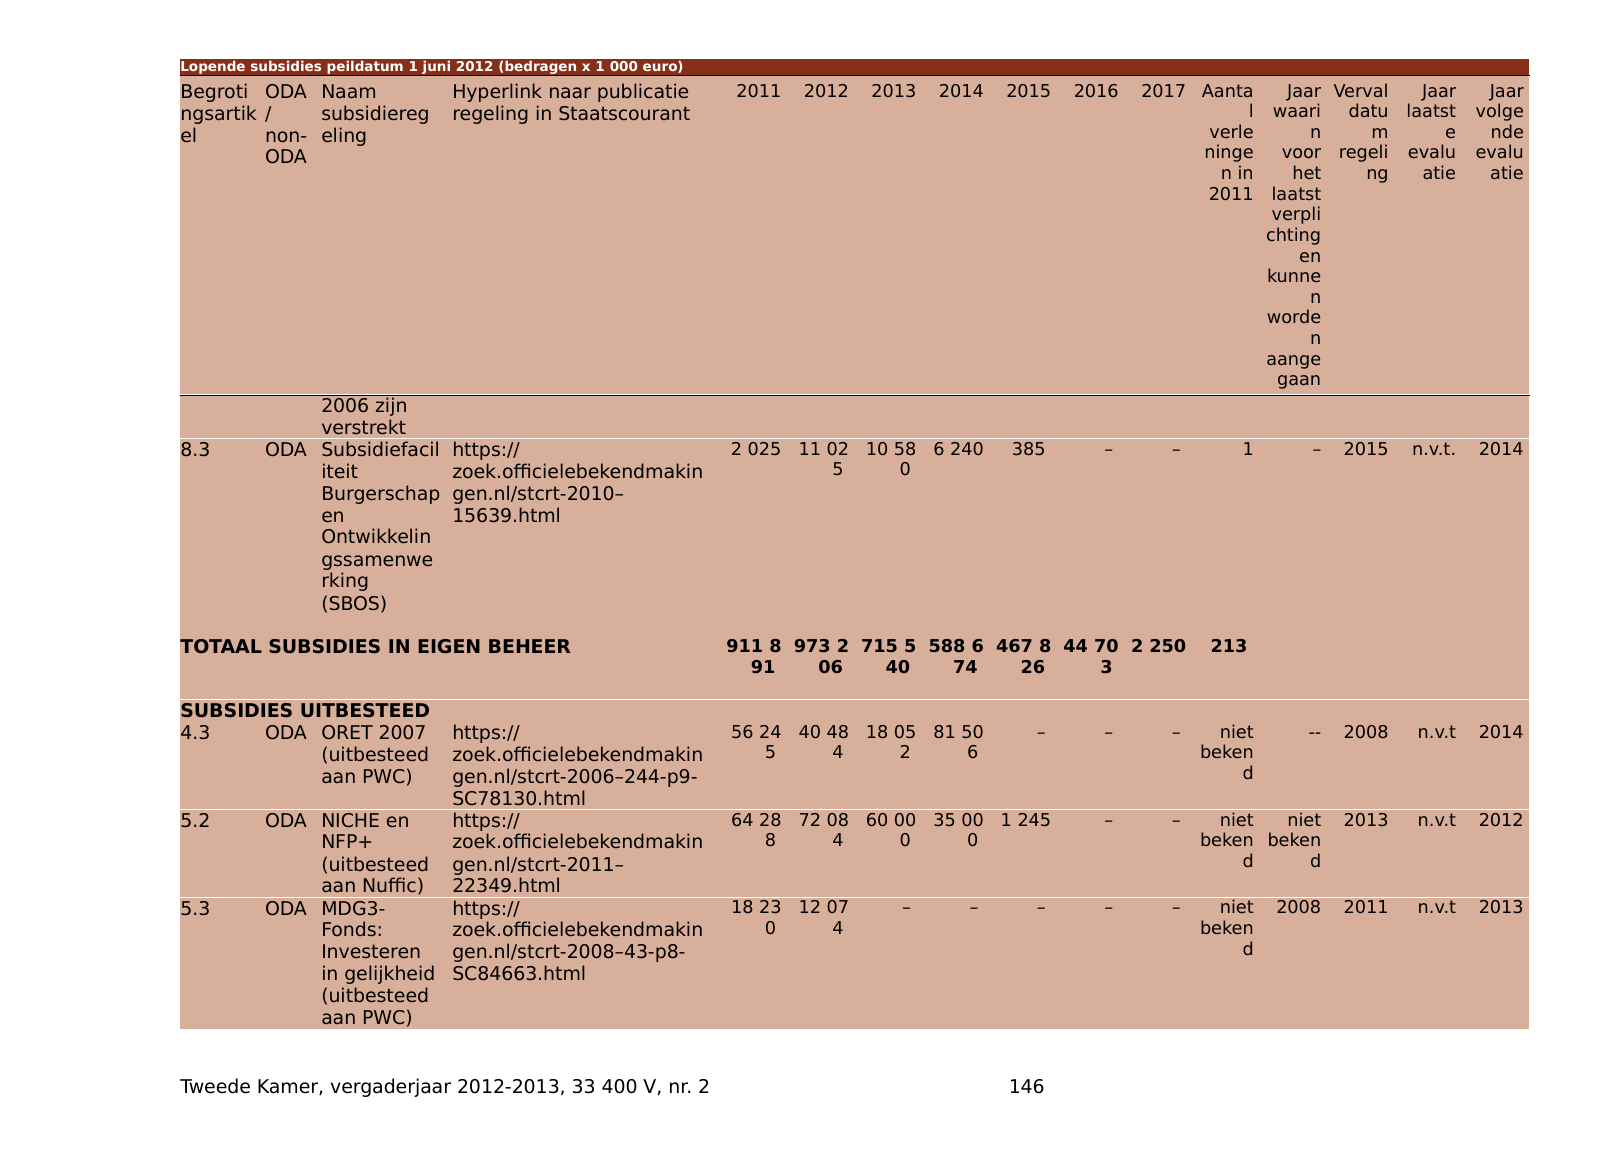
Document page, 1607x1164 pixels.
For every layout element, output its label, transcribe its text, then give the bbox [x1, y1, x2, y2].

table_cell Verval datum regeling [1327, 76, 1394, 394]
table_cell [787, 678, 855, 699]
table_cell [720, 678, 787, 699]
table_cell [1462, 614, 1529, 636]
table_cell ODA [259, 439, 315, 614]
table_cell 4.3 [180, 722, 259, 809]
table_cell – [1057, 810, 1124, 897]
table_cell 467 826 [990, 636, 1057, 678]
table_cell [1394, 614, 1462, 636]
table_cell 81 506 [922, 722, 989, 809]
table_cell ODA [259, 898, 315, 1029]
table_cell 2016 [1057, 76, 1124, 394]
table_cell [1192, 614, 1259, 636]
table_cell – [1259, 439, 1327, 614]
table_cell 1 245 [990, 810, 1057, 897]
table_cell 1 [1192, 439, 1259, 614]
table_cell 2012 [787, 76, 855, 394]
table_cell 2011 [1327, 898, 1394, 1029]
table_cell Jaar volgende evaluatie [1462, 76, 1529, 394]
table_cell – [1125, 722, 1192, 809]
table_cell n.v.t [1394, 810, 1462, 897]
table_cell [1125, 678, 1192, 699]
table_cell [1057, 678, 1124, 699]
table_cell [259, 614, 315, 636]
table_cell 2014 [1462, 439, 1529, 614]
table_cell – [990, 722, 1057, 809]
table_cell 60 000 [855, 810, 922, 897]
table_cell [1327, 636, 1394, 678]
table_cell [1327, 614, 1394, 636]
table_cell 40 484 [787, 722, 855, 809]
table_cell – [1057, 439, 1124, 614]
table_cell 911 891 [720, 636, 787, 678]
table_cell 2013 [855, 76, 922, 394]
table_cell https://zoek.officielebekendmakingen.nl/stcrt-2006–244-p9-SC78130.html [446, 722, 720, 809]
table_cell Aantal verleningen in 2011 [1192, 76, 1259, 394]
table_cell n.v.t. [1394, 439, 1462, 614]
table_cell 2008 [1327, 722, 1394, 809]
table_cell n.v.t [1394, 898, 1462, 1029]
table_cell 213 [1192, 636, 1259, 678]
table_cell Hyperlink naar publicatie regeling in Staatscourant [446, 76, 720, 394]
table_cell 18 052 [855, 722, 922, 809]
table_cell 6 240 [922, 439, 989, 614]
table_cell 2006 zijn verstrekt [315, 396, 446, 438]
table_cell [180, 396, 259, 438]
table_cell [1259, 678, 1327, 699]
table_cell ORET 2007 (uitbesteed aan PWC) [315, 722, 446, 809]
table_cell niet bekend [1192, 810, 1259, 897]
table_cell 35 000 [922, 810, 989, 897]
table_cell [1259, 614, 1327, 636]
table_cell 44 703 [1057, 636, 1124, 678]
table_cell [259, 396, 315, 438]
table_cell 64 288 [720, 810, 787, 897]
table_cell 5.3 [180, 898, 259, 1029]
table_cell 2017 [1125, 76, 1192, 394]
table_cell [720, 396, 787, 438]
table_cell [1394, 636, 1462, 678]
table_cell [1259, 636, 1327, 678]
table_cell [990, 396, 1057, 438]
table_cell 2012 [1462, 810, 1529, 897]
table_cell – [1125, 439, 1192, 614]
table_cell [1259, 396, 1327, 438]
table_cell [259, 678, 315, 699]
table_cell 18 230 [720, 898, 787, 1029]
table_cell 2015 [990, 76, 1057, 394]
table_cell – [1057, 722, 1124, 809]
table_cell https://zoek.officielebekendmakingen.nl/stcrt-2011–22349.html [446, 810, 720, 897]
table_cell 2 025 [720, 439, 787, 614]
table_cell – [1125, 898, 1192, 1029]
table_cell NICHE en NFP+ (uitbesteed aan Nuffic) [315, 810, 446, 897]
table_cell ODA/ non- ODA [259, 76, 315, 394]
table_cell [1125, 396, 1192, 438]
table_cell [315, 614, 446, 636]
table_cell [855, 678, 922, 699]
table_cell Jaar laatste evaluatie [1394, 76, 1462, 394]
table_cell Subsidiefaciliteit Burgerschap en Ontwikkelingssamenwerking (SBOS) [315, 439, 446, 614]
table_cell 715 540 [855, 636, 922, 678]
table_cell – [1057, 898, 1124, 1029]
table_cell 2 250 [1125, 636, 1192, 678]
table_cell ODA [259, 810, 315, 897]
table_cell n.v.t [1394, 722, 1462, 809]
table_cell [855, 396, 922, 438]
table_cell [720, 614, 787, 636]
table_cell [1462, 396, 1529, 438]
table_cell [1125, 614, 1192, 636]
table_cell niet bekend [1259, 810, 1327, 897]
table_cell [1462, 678, 1529, 699]
table_cell [446, 396, 720, 438]
table_cell 12 074 [787, 898, 855, 1029]
table_cell 2014 [922, 76, 989, 394]
table_cell [922, 396, 989, 438]
table_cell [1057, 396, 1124, 438]
table_cell Begrotingsartikel [180, 76, 259, 394]
table_cell [787, 614, 855, 636]
table_cell 8.3 [180, 439, 259, 614]
table_cell [180, 678, 259, 699]
table_cell [1462, 636, 1529, 678]
table_cell 56 245 [720, 722, 787, 809]
table_cell 2014 [1462, 722, 1529, 809]
table_cell ODA [259, 722, 315, 809]
table_cell [1192, 396, 1259, 438]
table_cell SUBSIDIES UITBESTEED [180, 700, 1529, 722]
table_cell 11 025 [787, 439, 855, 614]
table_cell – [855, 898, 922, 1029]
table_cell 2008 [1259, 898, 1327, 1029]
table_cell 588 674 [922, 636, 989, 678]
table_cell MDG3-Fonds: Investeren in gelijkheid (uitbesteed aan PWC) [315, 898, 446, 1029]
table_cell [1192, 678, 1259, 699]
table_cell [990, 614, 1057, 636]
table_cell TOTAAL SUBSIDIES IN EIGEN BEHEER [180, 636, 720, 678]
table_cell [446, 678, 720, 699]
table_cell niet bekend [1192, 898, 1259, 1029]
table_cell [922, 678, 989, 699]
table_cell 10 580 [855, 439, 922, 614]
table_cell 72 084 [787, 810, 855, 897]
table_cell [1394, 396, 1462, 438]
table_cell [446, 614, 720, 636]
table_cell [922, 614, 989, 636]
table_cell 2011 [720, 76, 787, 394]
table_cell [787, 396, 855, 438]
table_cell – [922, 898, 989, 1029]
table_cell 385 [990, 439, 1057, 614]
table_cell [990, 678, 1057, 699]
table_cell 5.2 [180, 810, 259, 897]
table_cell -- [1259, 722, 1327, 809]
table_cell [1327, 678, 1394, 699]
table_cell [1394, 678, 1462, 699]
table_cell [180, 614, 259, 636]
table_cell Jaar waarin voor het laatst verplichtingen kunnen worden aangegaan [1259, 76, 1327, 394]
table_cell niet bekend [1192, 722, 1259, 809]
table_cell 2013 [1327, 810, 1394, 897]
table_cell 2013 [1462, 898, 1529, 1029]
table_cell 2015 [1327, 439, 1394, 614]
table_cell [1327, 396, 1394, 438]
table_cell https://zoek.officielebekendmakingen.nl/stcrt-2010–15639.html [446, 439, 720, 614]
table_header Lopende subsidies peildatum 1 juni 2012 (bedragen x 1 000 euro) [180, 59, 1529, 75]
table_cell https://zoek.officielebekendmakingen.nl/stcrt-2008–43-p8-SC84663.html [446, 898, 720, 1029]
table_cell – [1125, 810, 1192, 897]
table_cell [1057, 614, 1124, 636]
table_cell [855, 614, 922, 636]
table_cell Naam subsidieregeling [315, 76, 446, 394]
table_cell [315, 678, 446, 699]
table_cell – [990, 898, 1057, 1029]
table_cell 973 206 [787, 636, 855, 678]
